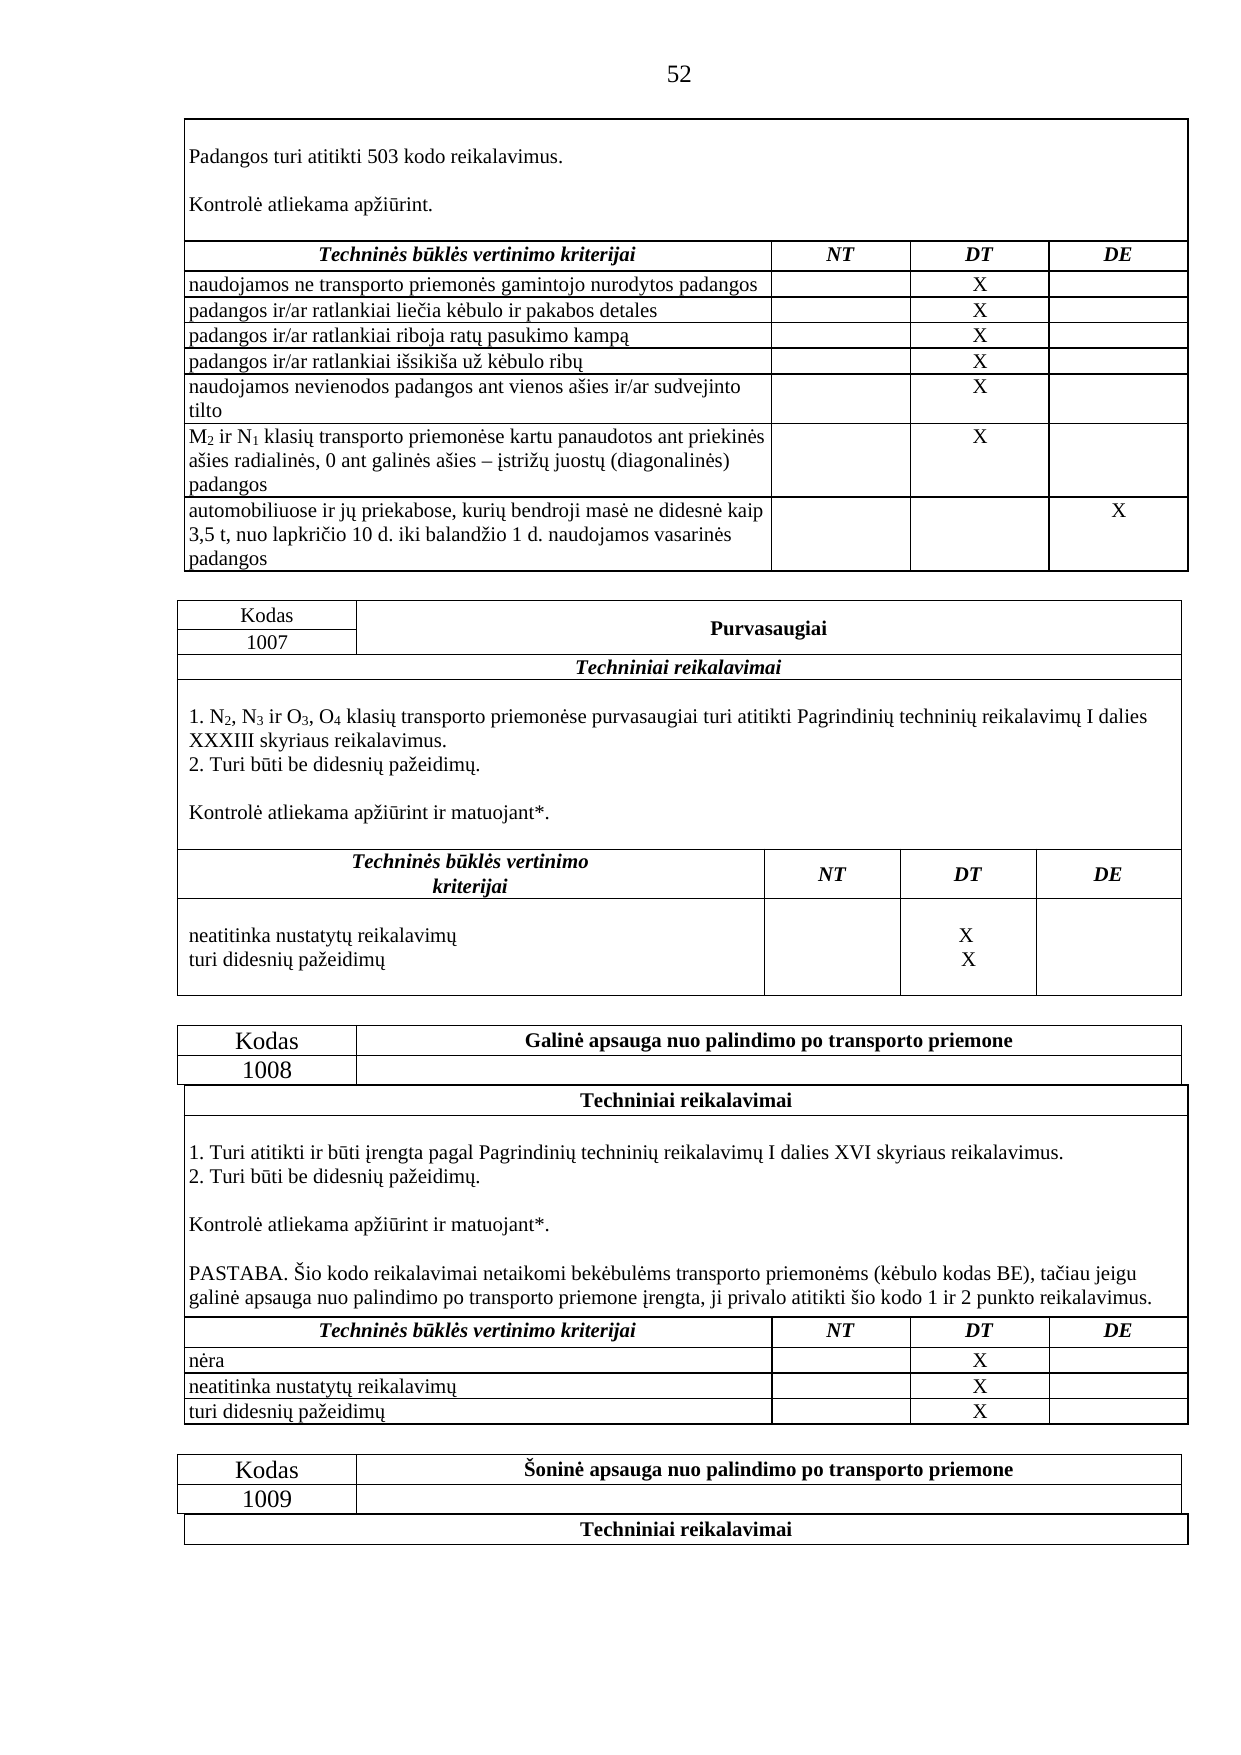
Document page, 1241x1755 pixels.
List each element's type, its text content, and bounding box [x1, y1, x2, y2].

table_cell [177, 118, 184, 240]
table_cell Padangos turi atitikti 503 kodo reikalavimus. Kontrolė atliekama apžiūrint. [185, 120, 1187, 240]
table_cell Techniniai reikalavimai [178, 655, 1181, 679]
table_cell [1182, 1055, 1188, 1084]
table_cell X [911, 272, 1048, 296]
table_cell padangos ir/ar ratlankiai liečia kėbulo ir pakabos detales [185, 298, 771, 322]
table_header Šoninė apsauga nuo palindimo po transporto priemone [357, 1455, 1181, 1483]
table_cell Techniniai reikalavimai [185, 1086, 1187, 1114]
table_cell [177, 322, 184, 347]
table_cell [177, 270, 184, 296]
table_cell neatitinka nustatytų reikalavimų [185, 1374, 771, 1398]
table_cell X [1050, 498, 1187, 570]
table_cell X [911, 298, 1048, 322]
table_cell [177, 1346, 184, 1372]
table_cell [1050, 1374, 1187, 1398]
table_cell [1037, 899, 1181, 995]
table_header Galinė apsauga nuo palindimo po transporto priemone [357, 1026, 1181, 1054]
table_cell padangos ir/ar ratlankiai riboja ratų pasukimo kampą [185, 323, 771, 347]
table_cell [177, 1372, 184, 1398]
table_cell [357, 1485, 1181, 1513]
table_cell DE [1037, 850, 1181, 898]
table_cell X [911, 1399, 1049, 1423]
table_cell [1182, 1484, 1188, 1513]
table_cell DT [901, 850, 1036, 898]
table_cell [357, 1056, 1181, 1084]
table_cell X X [901, 899, 1036, 995]
table_cell NT [773, 1318, 910, 1346]
table_cell Techninės būklės vertinimo kriterijai [185, 1318, 771, 1346]
table_cell [177, 1514, 184, 1543]
table_cell Techninės būklės vertinimo kriterijai [178, 850, 764, 898]
table_cell 1009 [178, 1485, 356, 1513]
table_cell [177, 347, 184, 373]
table_cell Techninės būklės vertinimo kriterijai [185, 242, 771, 270]
table_cell [177, 1398, 184, 1423]
table_cell X [911, 323, 1048, 347]
table_cell Techniniai reikalavimai [185, 1515, 1187, 1543]
table_cell X [911, 1374, 1049, 1398]
table_cell [772, 375, 910, 422]
table_cell [1050, 424, 1187, 496]
table_cell [765, 899, 900, 995]
table_cell [1050, 1348, 1187, 1372]
table_cell [772, 298, 910, 322]
table_cell 1007 [178, 630, 356, 654]
table_header Kodas [178, 601, 356, 629]
table_cell [177, 1085, 184, 1114]
table_cell neatitinka nustatytų reikalavimų turi didesnių pažeidimų [178, 899, 764, 995]
table_cell [177, 423, 184, 496]
table_cell [177, 240, 184, 270]
table_header [1182, 1454, 1188, 1483]
table_cell [772, 272, 910, 296]
table_cell [1050, 272, 1187, 296]
table_cell 1. N2, N3 ir O3, O4 klasių transporto priemonėse purvasaugiai turi atitikti Pagrindinių techninių reikalavimų I dalies XXXIII skyriaus reikalavimus. 2. Turi būti be didesnių pažeidimų. Kontrolė atliekama apžiūrint ir matuojant*. [178, 680, 1181, 848]
table_cell NT [765, 850, 900, 898]
table_cell [1050, 323, 1187, 347]
table_cell X [911, 1348, 1049, 1372]
table_cell [773, 1348, 910, 1372]
table_cell [1050, 375, 1187, 422]
table_cell [911, 498, 1048, 570]
table_cell [772, 498, 910, 570]
table_cell [773, 1374, 910, 1398]
table_cell turi didesnių pažeidimų [185, 1399, 771, 1423]
table_cell [772, 349, 910, 373]
table_cell [177, 296, 184, 322]
table_cell automobiliuose ir jų priekabose, kurių bendroji masė ne didesnė kaip 3,5 t, nuo lapkričio 10 d. iki balandžio 1 d. naudojamos vasarinės padangos [185, 498, 771, 570]
table_cell [1050, 298, 1187, 322]
table_cell [177, 496, 184, 570]
table_cell [177, 1115, 184, 1316]
table_header Kodas [178, 1026, 356, 1054]
table_cell DE [1050, 242, 1187, 270]
table_cell [773, 1399, 910, 1423]
table_cell naudojamos ne transporto priemonės gamintojo nurodytos padangos [185, 272, 771, 296]
table_cell [177, 373, 184, 422]
table_cell padangos ir/ar ratlankiai išsikiša už kėbulo ribų [185, 349, 771, 373]
table_cell DT [911, 242, 1048, 270]
table_cell X [911, 349, 1048, 373]
table_cell [177, 1316, 184, 1346]
table_cell [772, 424, 910, 496]
table_cell [772, 323, 910, 347]
table_cell DE [1050, 1318, 1187, 1346]
table_cell 1. Turi atitikti ir būti įrengta pagal Pagrindinių techninių reikalavimų I dalies XVI skyriaus reikalavimus. 2. Turi būti be didesnių pažeidimų. Kontrolė atliekama apžiūrint ir matuojant*. PASTABA. Šio kodo reikalavimai netaikomi bekėbulėms transporto priemonėms (kėbulo kodas BE), tačiau jeigu galinė apsauga nuo palindimo po transporto priemone įrengta, ji privalo atitikti šio kodo 1 ir 2 punkto reikalavimus. [185, 1116, 1187, 1316]
table_cell NT [772, 242, 910, 270]
table_cell 1008 [178, 1056, 356, 1084]
table_header Purvasaugiai [357, 601, 1181, 654]
table_header [1182, 1025, 1188, 1054]
table_cell X [911, 375, 1048, 422]
table_cell nėra [185, 1348, 771, 1372]
table_header Kodas [178, 1455, 356, 1483]
table_cell [1050, 1399, 1187, 1423]
table_cell X [911, 424, 1048, 496]
table_cell M2 ir N1 klasių transporto priemonėse kartu panaudotos ant priekinės ašies radialinės, 0 ant galinės ašies – įstrižų juostų (diagonalinės) padangos [185, 424, 771, 496]
table_cell [1050, 349, 1187, 373]
table_cell DT [911, 1318, 1049, 1346]
table_cell naudojamos nevienodos padangos ant vienos ašies ir/ar sudvejinto tilto [185, 375, 771, 422]
